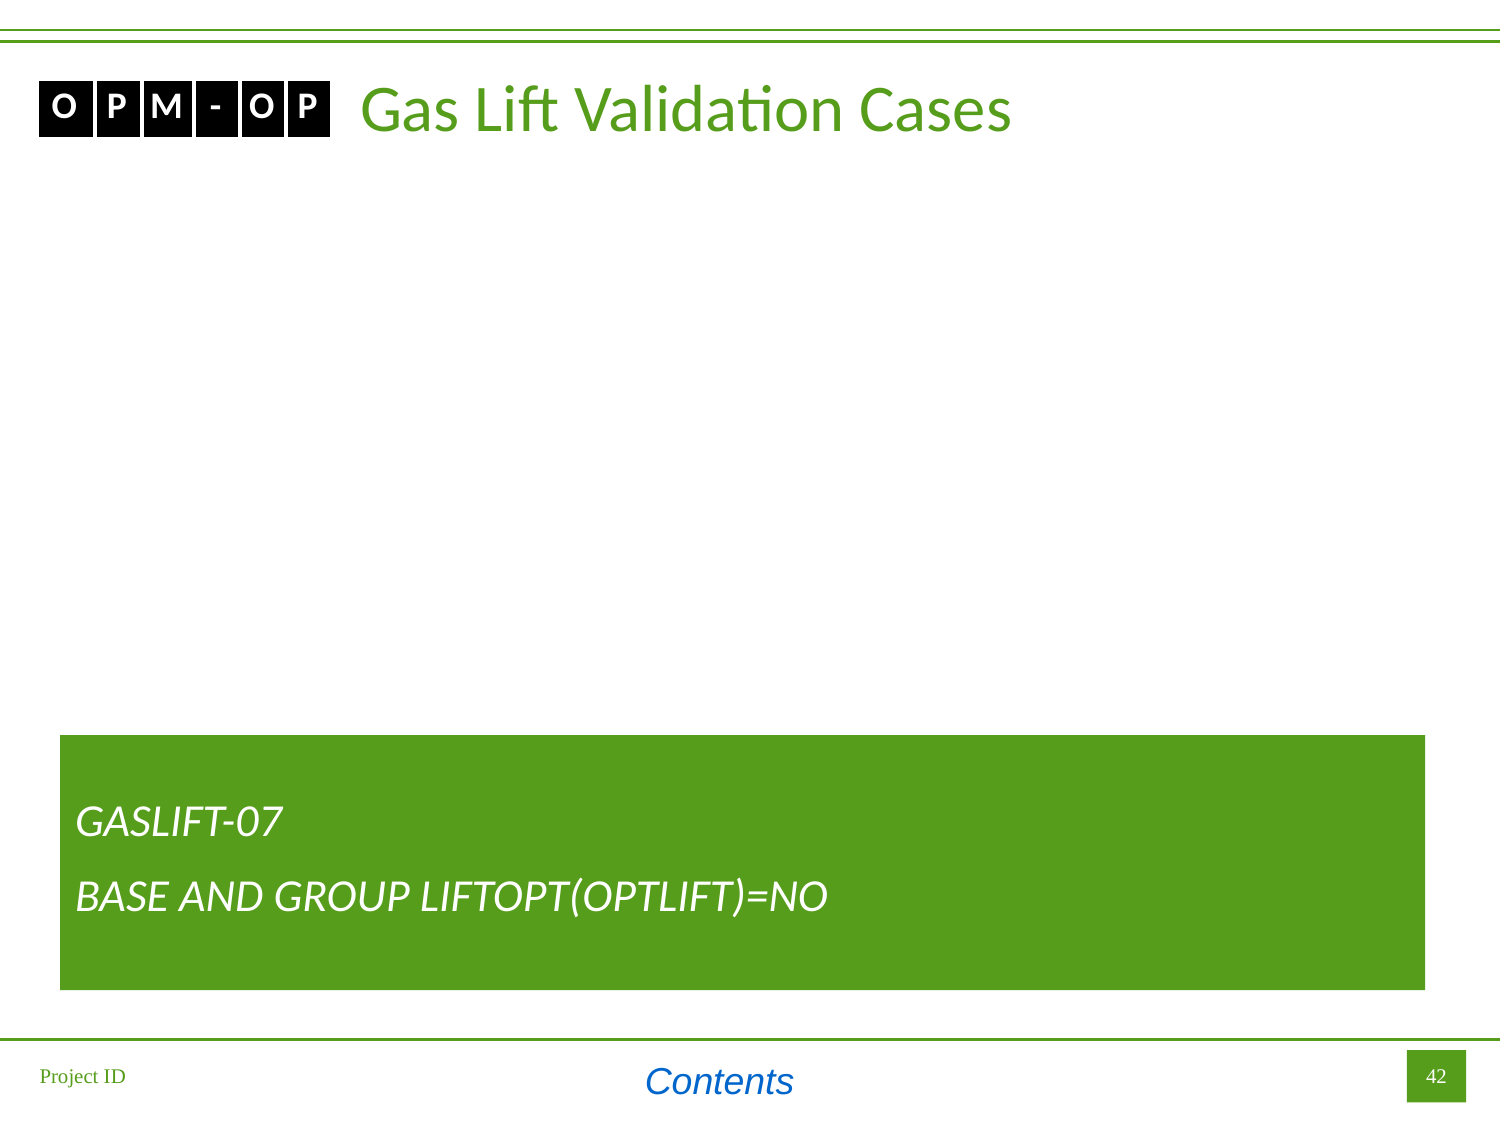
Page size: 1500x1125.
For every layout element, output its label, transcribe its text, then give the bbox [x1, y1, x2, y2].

list GASLIFT-07 Base and group LIFTOPT(OPTLIFT)=NO [60, 735, 1426, 991]
title Gas Lift Validation Cases [360, 77, 1425, 153]
